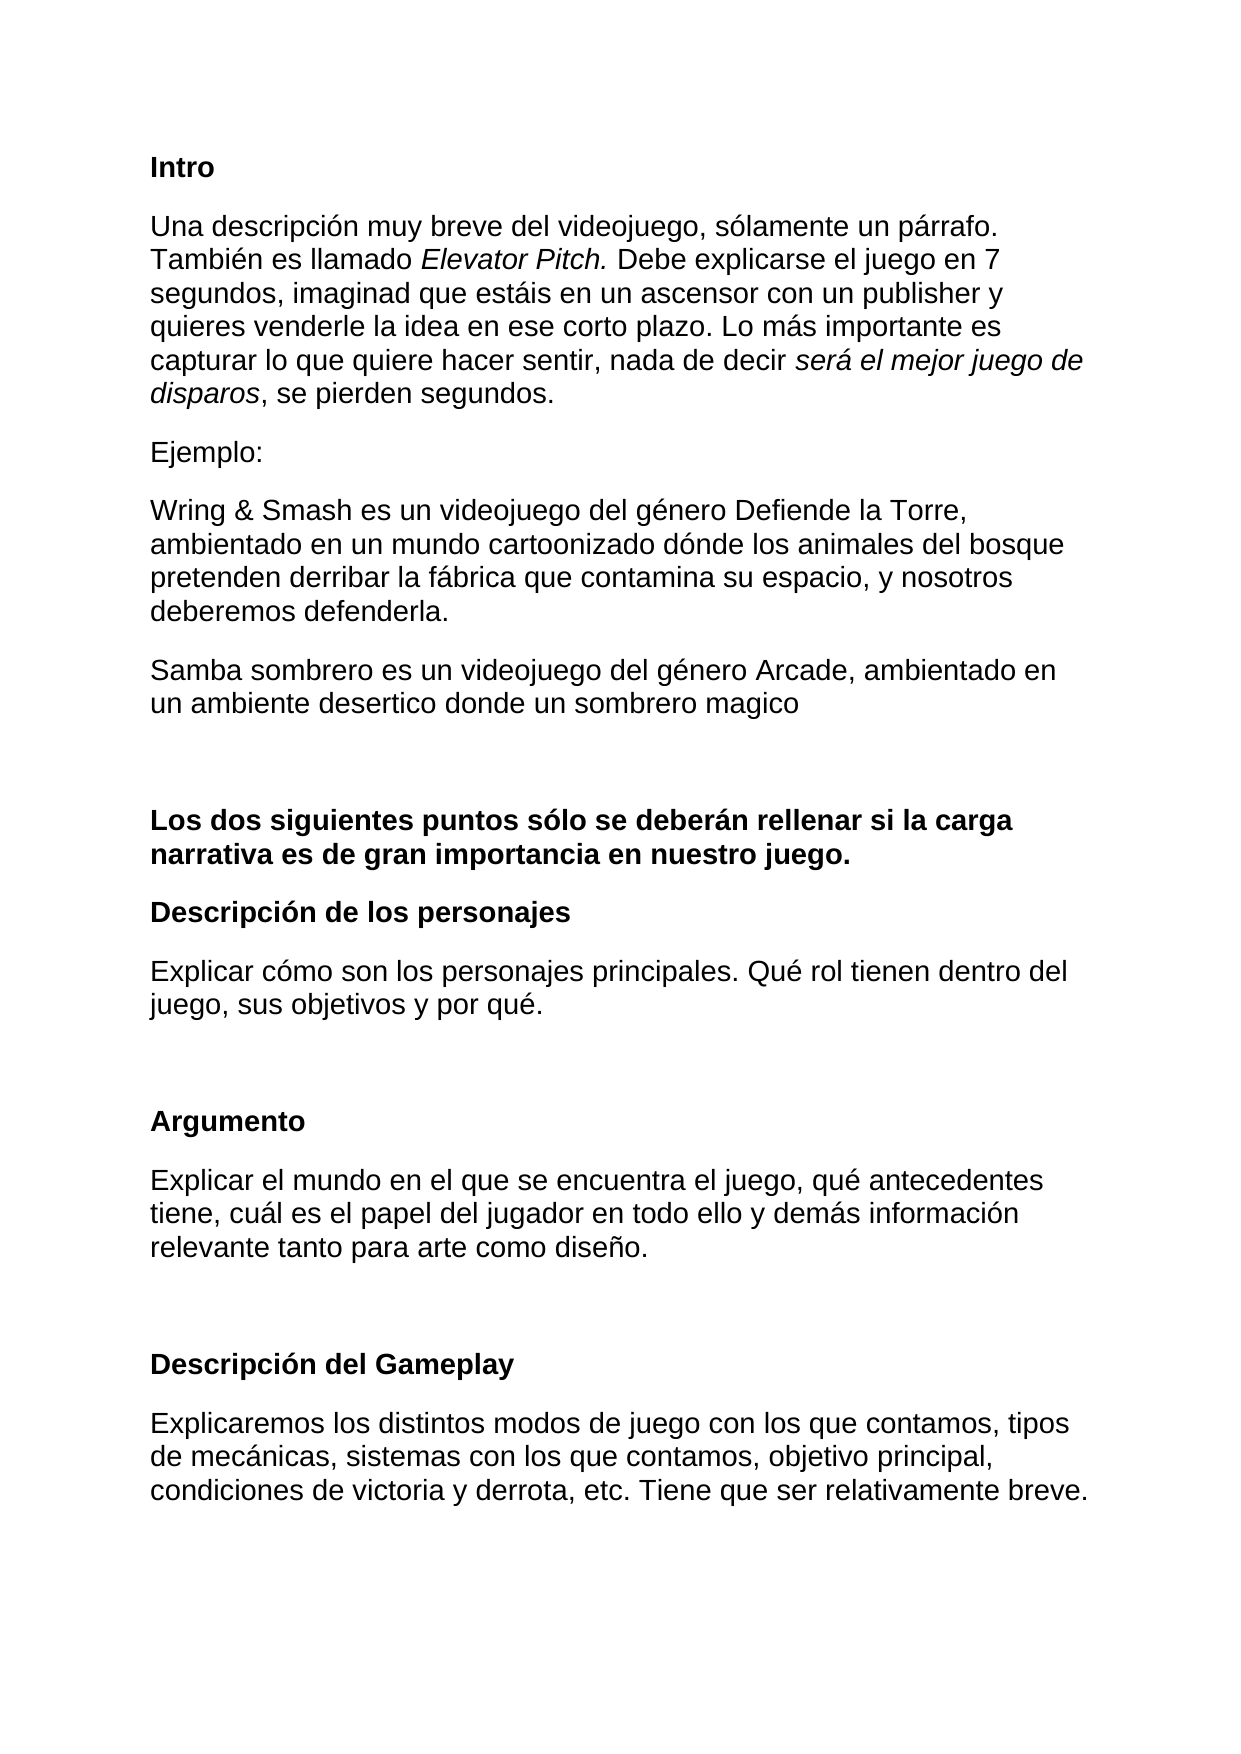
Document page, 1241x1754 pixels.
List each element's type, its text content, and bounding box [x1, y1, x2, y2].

text Una descripción muy breve del videojuego, sólamente un párrafo. También es llamado Elevator Pitch. Debe explicarse el juego en 7 segundos, imaginad que estáis en un ascensor con un publisher y quieres venderle la idea en ese corto plazo. Lo más importante es capturar lo que quiere hacer sentir, nada de decir será el mejor juego de disparos, se pierden segundos. [150, 208, 1090, 410]
text Explicar cómo son los personajes principales. Qué rol tienen dentro del juego, sus objetivos y por qué. [150, 954, 1090, 1021]
text Explicaremos los distintos modos de juego con los que contamos, tipos de mecánicas, sistemas con los que contamos, objetivo principal, condiciones de victoria y derrota, etc. Tiene que ser relativamente breve. [150, 1406, 1090, 1506]
text Descripción del Gameplay [150, 1347, 1090, 1381]
text Samba sombrero es un videojuego del género Arcade, ambientado en un ambiente desertico donde un sombrero magico [150, 652, 1090, 719]
text Wring & Smash es un videojuego del género Defiende la Torre, ambientado en un mundo cartoonizado dónde los animales del bosque pretenden derribar la fábrica que contamina su espacio, y nosotros deberemos defenderla. [150, 493, 1090, 627]
text Descripción de los personajes [150, 895, 1090, 929]
text Explicar el mundo en el que se encuentra el juego, qué antecedentes tiene, cuál es el papel del jugador en todo ello y demás información relevante tanto para arte como diseño. [150, 1163, 1090, 1263]
text Intro [150, 150, 1090, 183]
text Los dos siguientes puntos sólo se deberán rellenar si la carga narrativa es de gran importancia en nuestro juego. [150, 803, 1090, 870]
text Argumento [150, 1104, 1090, 1138]
text Ejemplo: [150, 435, 1090, 468]
